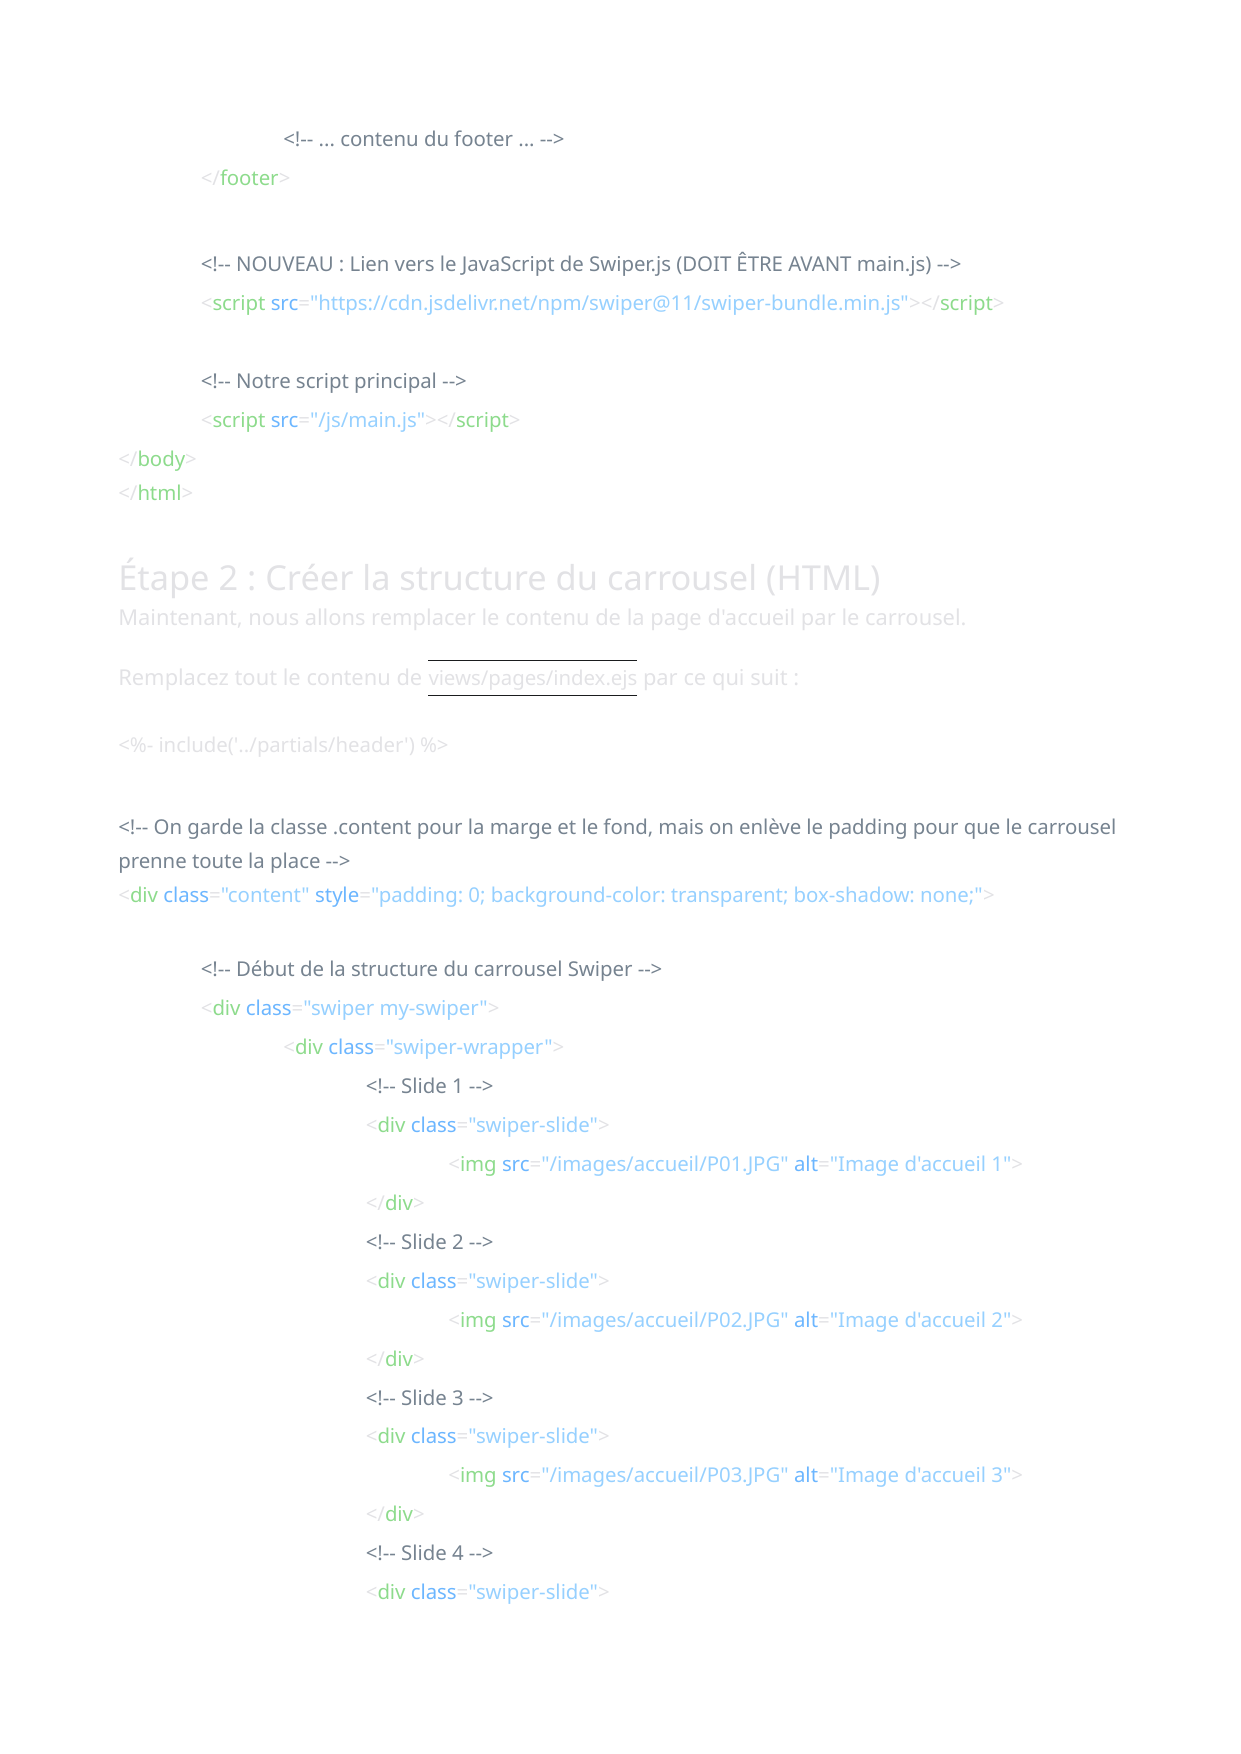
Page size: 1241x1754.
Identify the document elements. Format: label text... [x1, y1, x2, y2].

text </html> [118, 472, 1122, 506]
text <div class="swiper-slide"> [118, 1415, 1122, 1454]
text </div> [118, 1337, 1122, 1376]
text <!-- Début de la structure du carrousel Swiper --> [118, 948, 1122, 987]
text <div class="swiper-wrapper"> [118, 1026, 1122, 1064]
text <!-- On garde la classe .content pour la marge et le fond, mais on enlève le padding pour que le carrousel prenne toute la place --> [118, 806, 1122, 874]
text </body> [118, 438, 1122, 472]
text Remplacez tout le contenu de views/pages/index.ejs par ce qui suit : [118, 659, 1122, 696]
text <!-- Slide 1 --> [118, 1064, 1122, 1103]
text <!-- Notre script principal --> [118, 360, 1122, 399]
text <div class="swiper-slide"> [118, 1103, 1122, 1142]
subtitle Étape 2 : Créer la structure du carrousel (HTML) [118, 553, 1122, 600]
text <!-- Slide 2 --> [118, 1220, 1122, 1259]
text <!-- Slide 4 --> [118, 1532, 1122, 1571]
text <script src="/js/main.js"></script> [118, 399, 1122, 438]
text <!-- NOUVEAU : Lien vers le JavaScript de Swiper.js (DOIT ÊTRE AVANT main.js) --> [118, 243, 1122, 282]
text </footer> [118, 157, 1122, 196]
text <img src="/images/accueil/P01.JPG" alt="Image d'accueil 1"> [118, 1142, 1122, 1181]
text <%- include('../partials/header') %> [118, 724, 1122, 759]
text <div class="swiper-slide"> [118, 1259, 1122, 1298]
text </div> [118, 1181, 1122, 1220]
text <!-- Slide 3 --> [118, 1376, 1122, 1415]
text Maintenant, nous allons remplacer le contenu de la page d'accueil par le carrousel. [118, 600, 1122, 631]
text <!-- ... contenu du footer ... --> [118, 118, 1122, 157]
text <script src="https://cdn.jsdelivr.net/npm/swiper@11/swiper-bundle.min.js"></script> [118, 282, 1122, 321]
text <div class="swiper-slide"> [118, 1571, 1122, 1610]
text <img src="/images/accueil/P03.JPG" alt="Image d'accueil 3"> [118, 1454, 1122, 1493]
text </div> [118, 1493, 1122, 1532]
text <img src="/images/accueil/P02.JPG" alt="Image d'accueil 2"> [118, 1298, 1122, 1337]
text <div class="swiper my-swiper"> [118, 987, 1122, 1026]
text <div class="content" style="padding: 0; background-color: transparent; box-shadow: none;"> [118, 874, 1122, 909]
